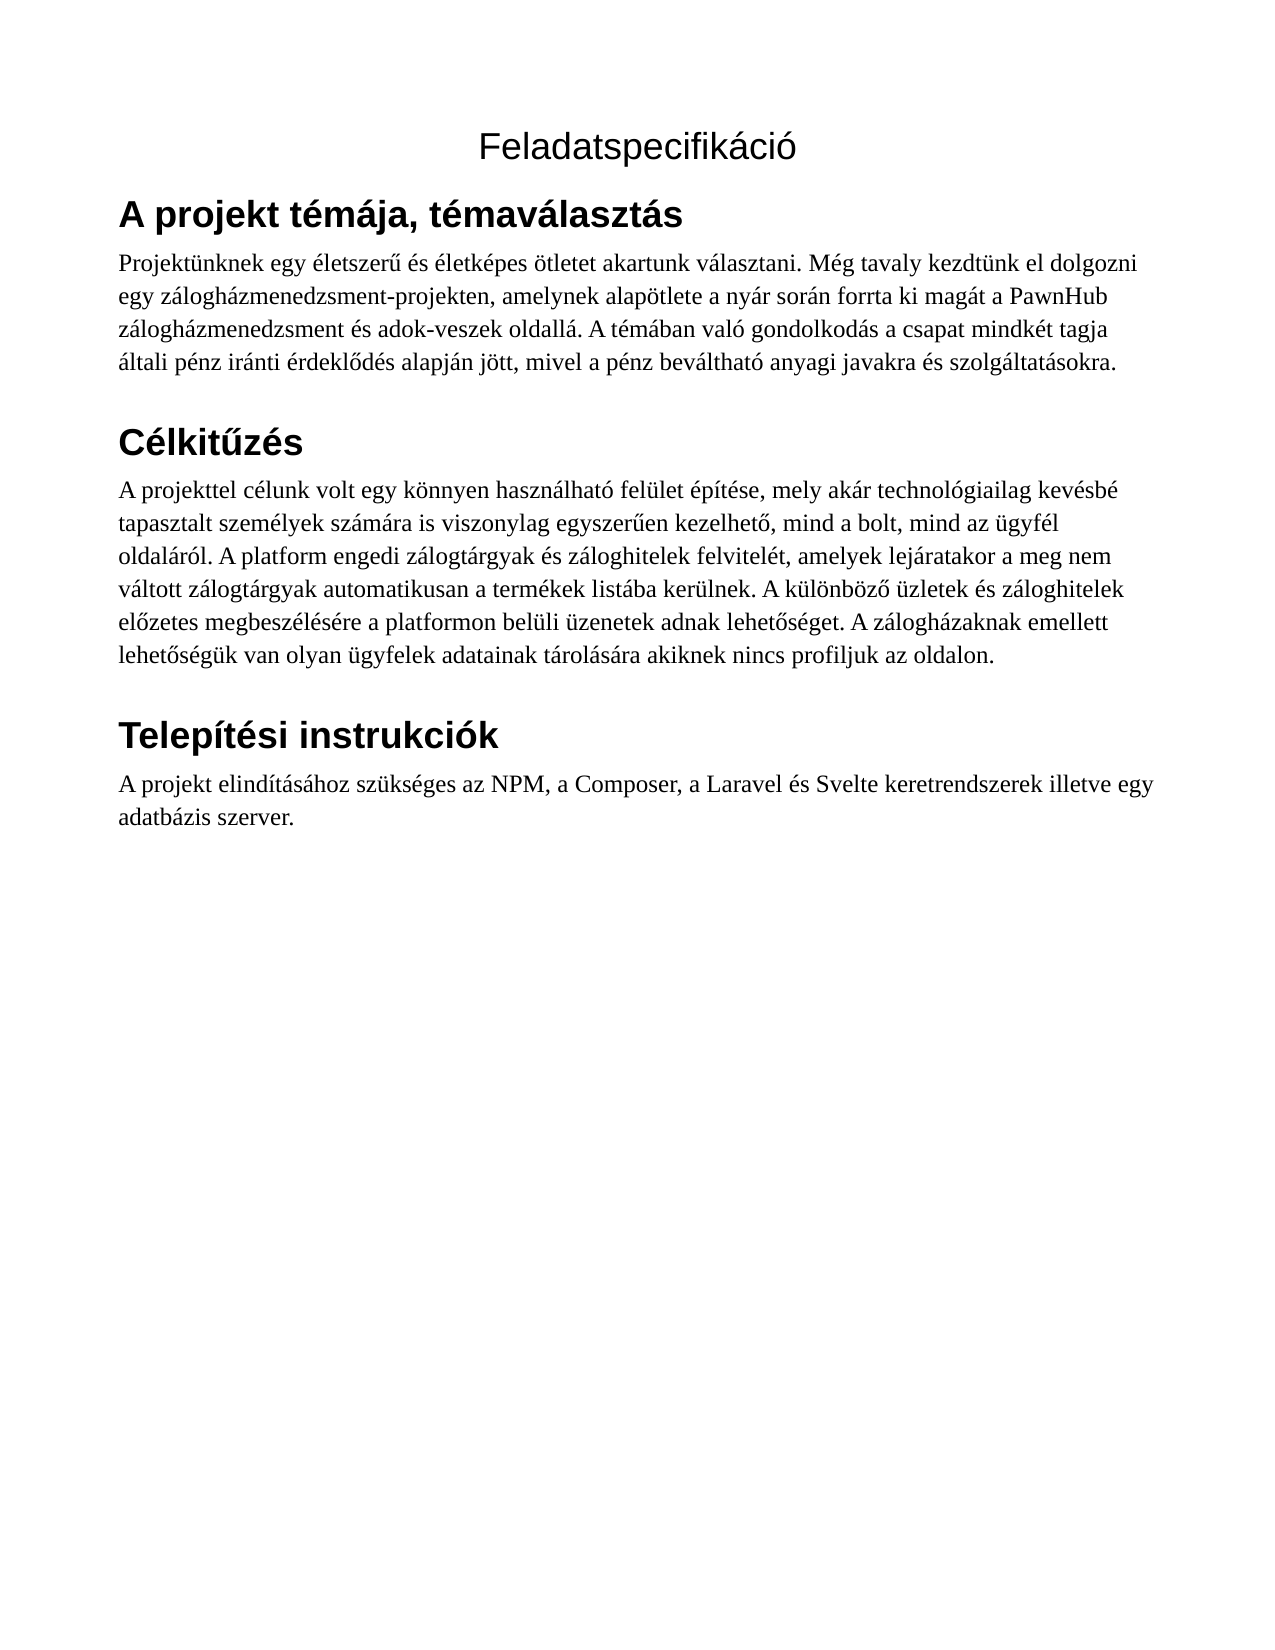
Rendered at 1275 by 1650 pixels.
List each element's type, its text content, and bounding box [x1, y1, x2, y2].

subtitle Célkitűzés [118, 420, 1157, 463]
text A projekt elindításához szükséges az NPM, a Composer, a Laravel és Svelte keretrendszerek illetve egy adatbázis szerver. [118, 769, 1157, 831]
subtitle A projekt témája, témaválasztás [118, 192, 1157, 236]
text Feladatspecifikáció [118, 124, 1157, 167]
text A projekttel célunk volt egy könnyen használható felület építése, mely akár technológiailag kevésbé tapasztalt személyek számára is viszonylag egyszerűen kezelhető, mind a bolt, mind az ügyfél oldaláról. A platform engedi zálogtárgyak és záloghitelek felvitelét, amelyek lejáratakor a meg nem váltott zálogtárgyak automatikusan a termékek listába kerülnek. A különböző üzletek és záloghitelek előzetes megbeszélésére a platformon belüli üzenetek adnak lehetőséget. A zálogházaknak emellett lehetőségük van olyan ügyfelek adatainak tárolására akiknek nincs profiljuk az oldalon. [118, 475, 1157, 669]
text Projektünknek egy életszerű és életképes ötletet akartunk választani. Még tavaly kezdtünk el dolgozni egy zálogházmenedzsment-projekten, amelynek alapötlete a nyár során forrta ki magát a PawnHub zálogházmenedzsment és adok-veszek oldallá. A témában való gondolkodás a csapat mindkét tagja általi pénz iránti érdeklődés alapján jött, mivel a pénz beváltható anyagi javakra és szolgáltatásokra. [118, 248, 1157, 376]
subtitle Telepítési instrukciók [118, 713, 1157, 756]
